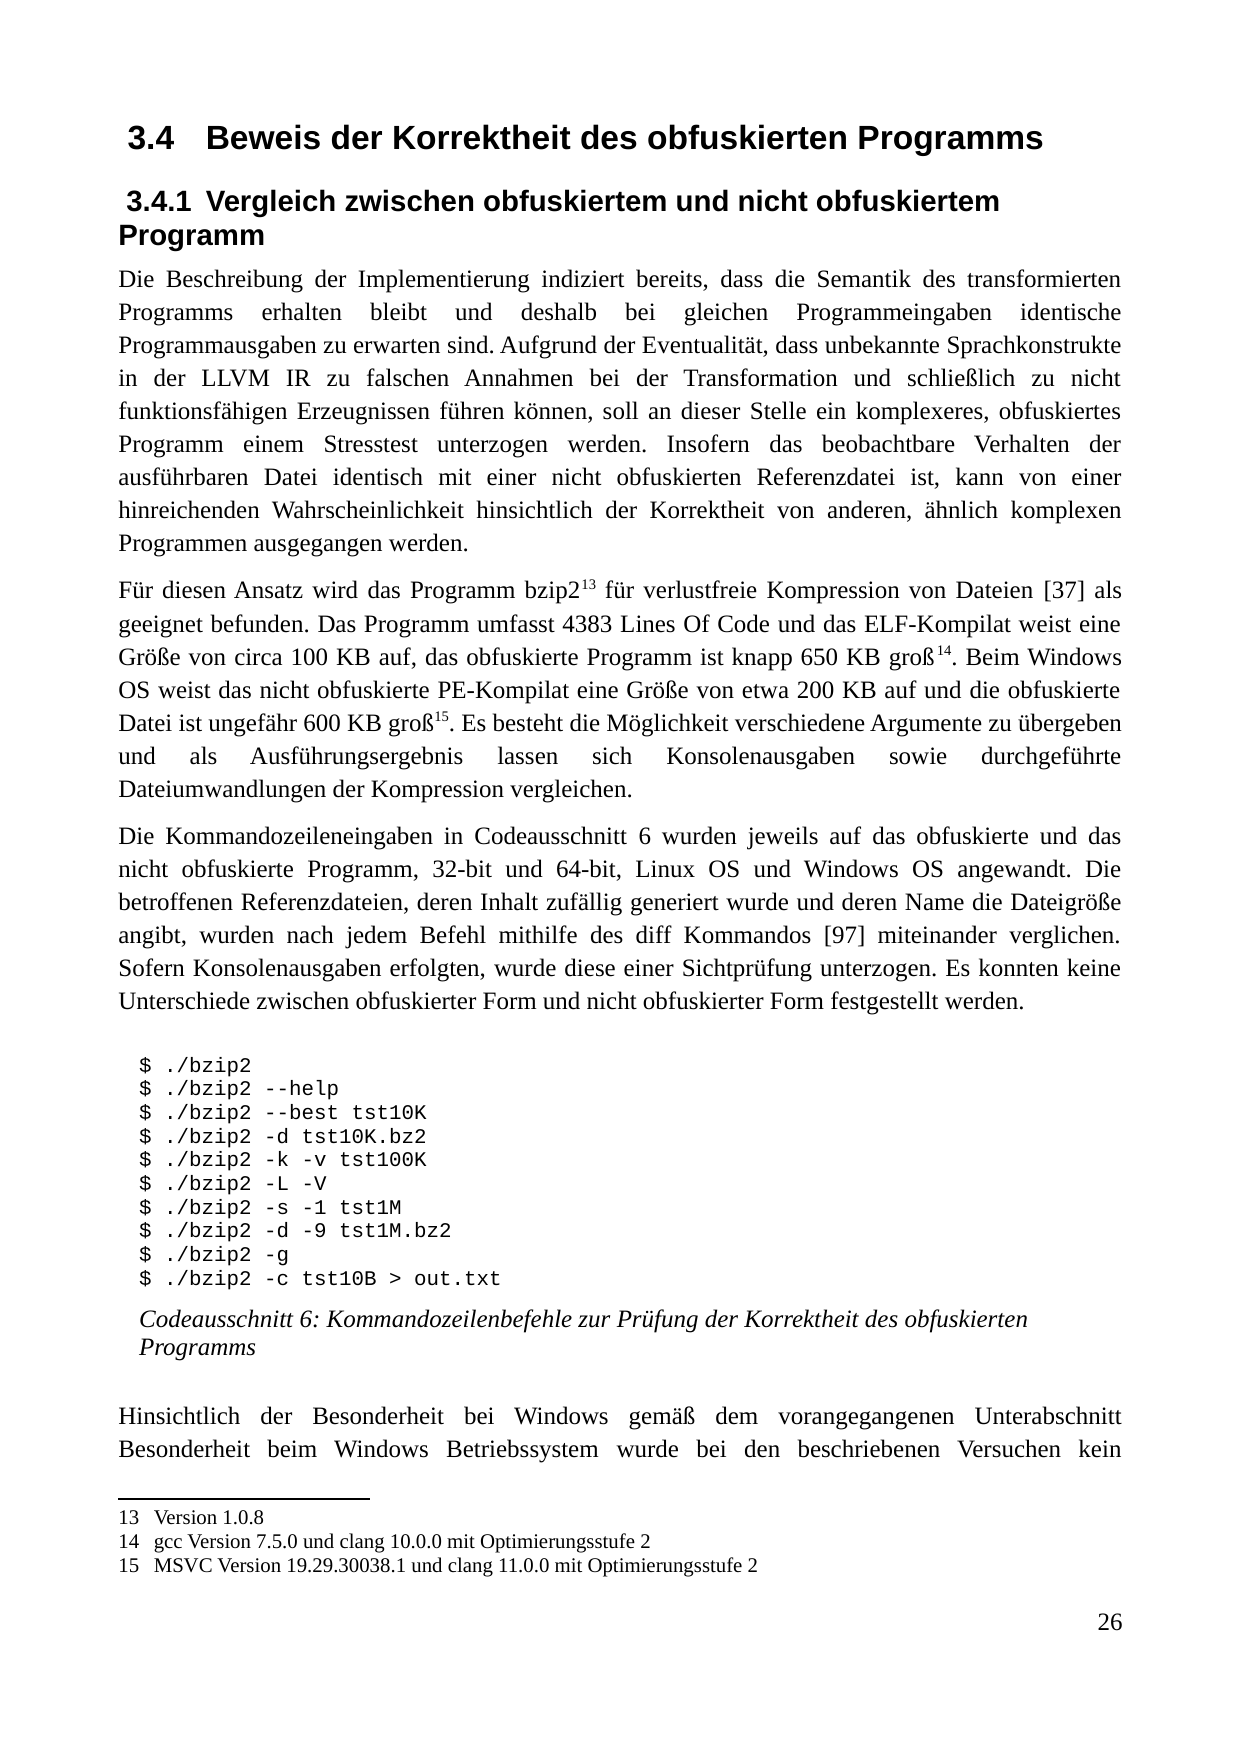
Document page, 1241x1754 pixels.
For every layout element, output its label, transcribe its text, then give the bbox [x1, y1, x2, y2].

list $ ./bzip2 --help [139, 1078, 1111, 1102]
list $ ./bzip2 -d -9 tst1M.bz2 [139, 1220, 1111, 1244]
subtitle Vergleich zwischen obfuskiertem und nicht obfuskiertem Programm [118, 184, 1122, 251]
text Hinsichtlich der Besonderheit bei Windows gemäß dem vorangegangenen Unterabschnitt Besonderheit beim Windows Betriebssystem wurde bei den beschriebenen Versuchen kein [118, 1401, 1122, 1463]
list $ ./bzip2 -k -v tst100K [139, 1149, 1111, 1173]
list $ ./bzip2 -L -V [139, 1173, 1111, 1197]
text Codeausschnitt 6: Kommandozeilenbefehle zur Prüfung der Korrektheit des obfuskierten Programms [139, 1304, 1111, 1361]
text Die Beschreibung der Implementierung indiziert bereits, dass die Semantik des transformierten Programms erhalten bleibt und deshalb bei gleichen Programmeingaben identische Programmausgaben zu erwarten sind. Aufgrund der Eventualität, dass unbekannte Sprachkonstrukte in der LLVM IR zu falschen Annahmen bei der Transformation und schließlich zu nicht funktionsfähigen Erzeugnissen führen können, soll an dieser Stelle ein komplexeres, obfuskiertes Programm einem Stresstest unterzogen werden. Insofern das beobachtbare Verhalten der ausführbaren Datei identisch mit einer nicht obfuskierten Referenzdatei ist, kann von einer hinreichenden Wahrscheinlichkeit hinsichtlich der Korrektheit von anderen, ähnlich komplexen Programmen ausgegangen werden. [118, 264, 1122, 557]
list $ ./bzip2 -g [139, 1244, 1111, 1268]
list $ ./bzip2 -s -1 tst1M [139, 1197, 1111, 1220]
list $ ./bzip2 --best tst10K [139, 1102, 1111, 1126]
text gcc Version 7.5.0 und clang 10.0.0 mit Optimierungsstufe 2 [118, 1529, 1122, 1553]
list $ ./bzip2 -d tst10K.bz2 [139, 1126, 1111, 1149]
text Die Kommandozeileneingaben in Codeausschnitt 6 wurden jeweils auf das obfuskierte und das nicht obfuskierte Programm, 32-bit und 64-bit, Linux OS und Windows OS angewandt. Die betroffenen Referenzdateien, deren Inhalt zufällig generiert wurde und deren Name die Dateigröße angibt, wurden nach jedem Befehl mithilfe des diff Kommandos [97] miteinander verglichen. Sofern Konsolenausgaben erfolgten, wurde diese einer Sichtprüfung unterzogen. Es konnten keine Unterschiede zwischen obfuskierter Form und nicht obfuskierter Form festgestellt werden. [118, 821, 1122, 1015]
subtitle Beweis der Korrektheit des obfuskierten Programms [118, 118, 1122, 157]
list $ ./bzip2 [139, 1055, 1111, 1078]
list $ ./bzip2 -c tst10B > out.txt [139, 1268, 1111, 1291]
text Version 1.0.8 [118, 1505, 1122, 1529]
text Für diesen Ansatz wird das Programm bzip2 für verlustfreie Kompression von Dateien [37] als geeignet befunden. Das Programm umfasst 4383 Lines Of Code und das ELF-Kompilat weist eine Größe von circa 100 KB auf, das obfuskierte Programm ist knapp 650 KB groß. Beim Windows OS weist das nicht obfuskierte PE-Kompilat eine Größe von etwa 200 KB auf und die obfuskierte Datei ist ungefähr 600 KB groß. Es besteht die Möglichkeit verschiedene Argumente zu übergeben und als Ausführungsergebnis lassen sich Konsolenausgaben sowie durchgeführte Dateiumwandlungen der Kompression vergleichen. [118, 576, 1122, 802]
text MSVC Version 19.29.30038.1 und clang 11.0.0 mit Optimierungsstufe 2 [118, 1553, 1122, 1577]
